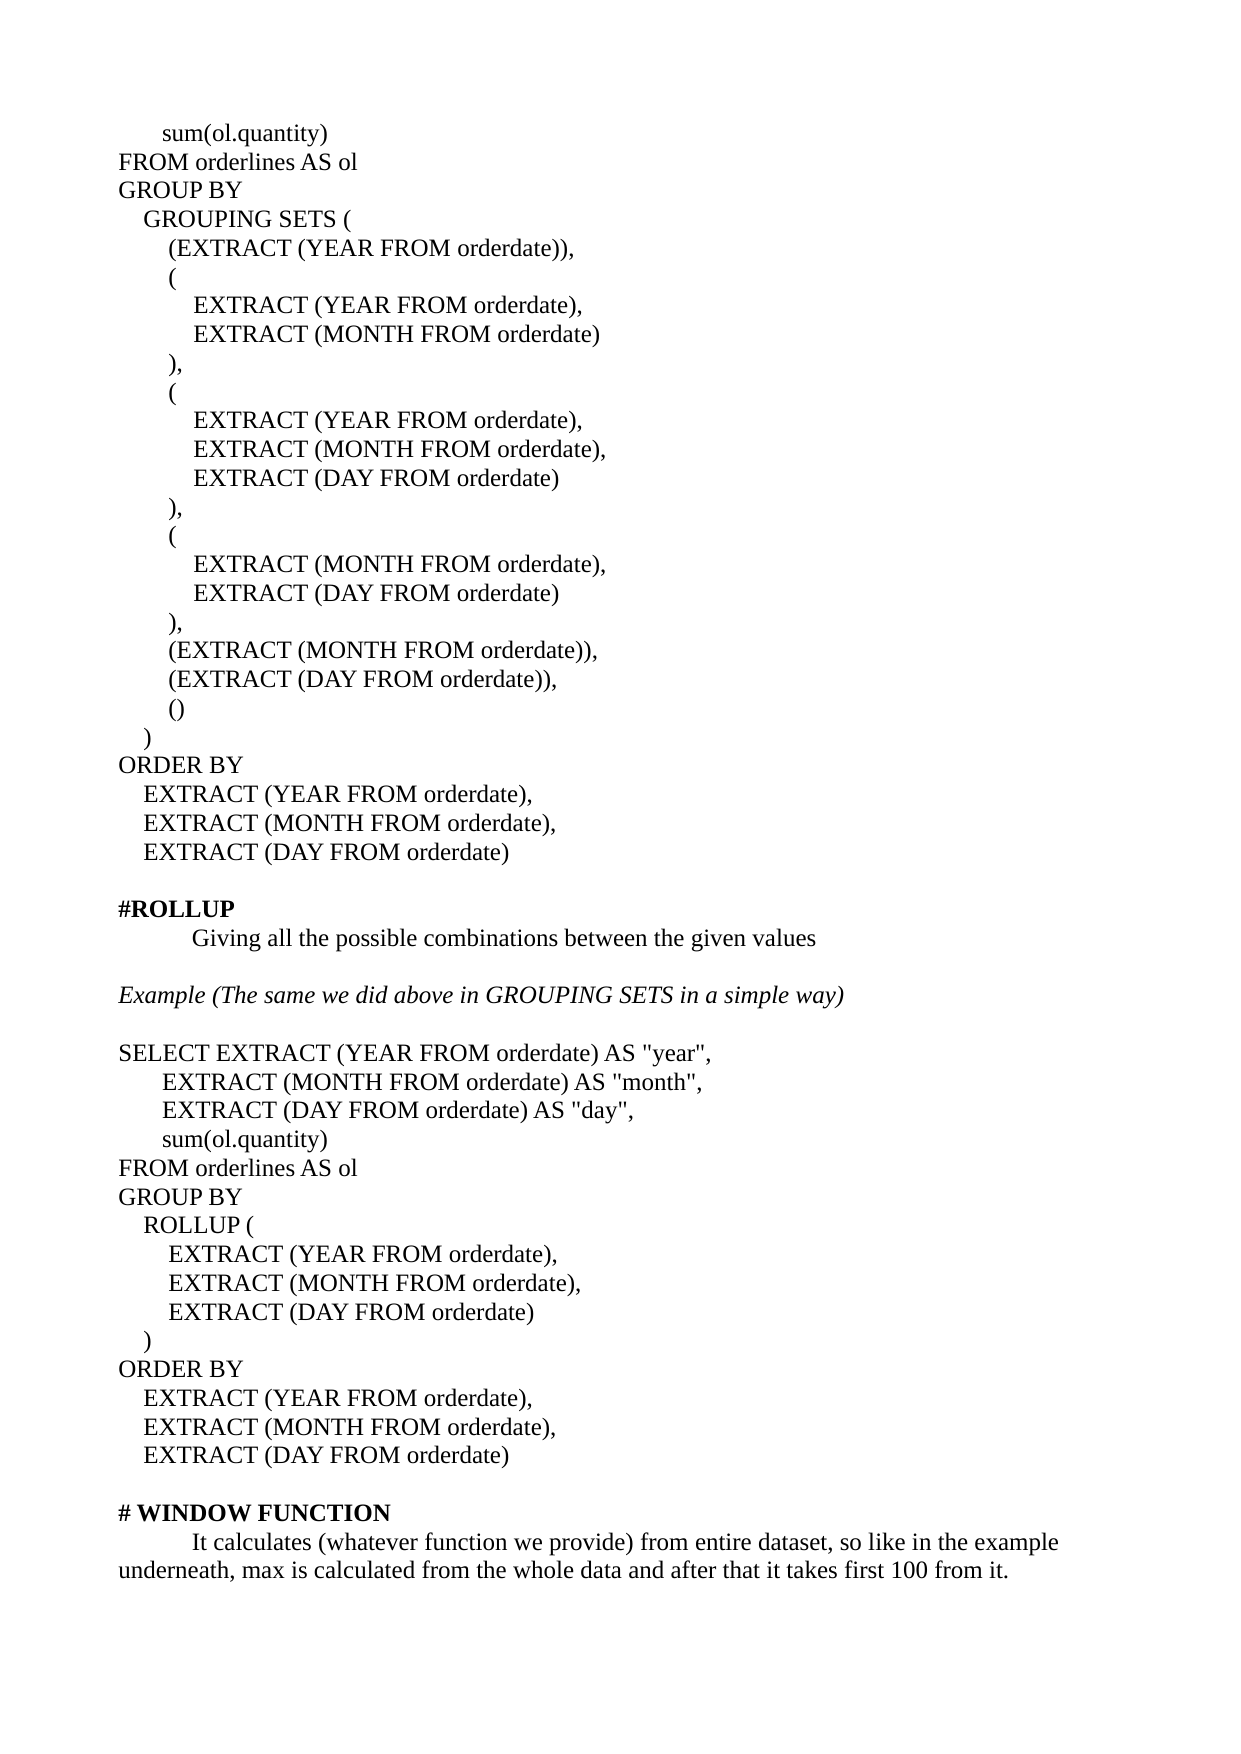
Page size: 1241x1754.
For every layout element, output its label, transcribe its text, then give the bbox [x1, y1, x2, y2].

text EXTRACT (YEAR FROM orderdate), [118, 1383, 1122, 1412]
text Giving all the possible combinations between the given values [118, 923, 1122, 952]
text EXTRACT (YEAR FROM orderdate), [118, 779, 1122, 808]
text EXTRACT (DAY FROM orderdate) [118, 1441, 1122, 1469]
text ORDER BY [118, 751, 1122, 779]
text GROUPING SETS ( [118, 204, 1122, 233]
text ( [118, 521, 1122, 549]
text EXTRACT (MONTH FROM orderdate) [118, 319, 1122, 348]
text GROUP BY [118, 1182, 1122, 1211]
text EXTRACT (DAY FROM orderdate) AS "day", [118, 1096, 1122, 1124]
text (EXTRACT (MONTH FROM orderdate)), [118, 636, 1122, 664]
text sum(ol.quantity) [118, 118, 1122, 147]
text EXTRACT (MONTH FROM orderdate), [118, 434, 1122, 463]
text EXTRACT (MONTH FROM orderdate), [118, 1412, 1122, 1441]
text EXTRACT (MONTH FROM orderdate) AS "month", [118, 1067, 1122, 1096]
text Example (The same we did above in GROUPING SETS in a simple way) [118, 981, 1122, 1009]
text ), [118, 348, 1122, 377]
text EXTRACT (DAY FROM orderdate) [118, 1297, 1122, 1326]
text SELECT EXTRACT (YEAR FROM orderdate) AS "year", [118, 1038, 1122, 1067]
text # WINDOW FUNCTION [118, 1498, 1122, 1527]
text GROUP BY [118, 176, 1122, 204]
text EXTRACT (YEAR FROM orderdate), [118, 406, 1122, 434]
text EXTRACT (YEAR FROM orderdate), [118, 291, 1122, 319]
text ORDER BY [118, 1354, 1122, 1383]
text ( [118, 262, 1122, 291]
text (EXTRACT (DAY FROM orderdate)), [118, 664, 1122, 693]
text ), [118, 492, 1122, 521]
text EXTRACT (MONTH FROM orderdate), [118, 549, 1122, 578]
text FROM orderlines AS ol [118, 1153, 1122, 1182]
text ) [118, 1326, 1122, 1354]
text It calculates (whatever function we provide) from entire dataset, so like in the example underneath, max is calculated from the whole data and after that it takes first 100 from it. [118, 1527, 1122, 1584]
text EXTRACT (DAY FROM orderdate) [118, 463, 1122, 492]
text () [118, 693, 1122, 722]
text ROLLUP ( [118, 1211, 1122, 1239]
text ( [118, 377, 1122, 406]
text (EXTRACT (YEAR FROM orderdate)), [118, 233, 1122, 262]
text EXTRACT (MONTH FROM orderdate), [118, 808, 1122, 837]
text #ROLLUP [118, 894, 1122, 923]
text EXTRACT (DAY FROM orderdate) [118, 578, 1122, 607]
text ), [118, 607, 1122, 636]
text sum(ol.quantity) [118, 1124, 1122, 1153]
text EXTRACT (MONTH FROM orderdate), [118, 1268, 1122, 1297]
text EXTRACT (DAY FROM orderdate) [118, 837, 1122, 866]
text ) [118, 722, 1122, 751]
text EXTRACT (YEAR FROM orderdate), [118, 1239, 1122, 1268]
text FROM orderlines AS ol [118, 147, 1122, 176]
